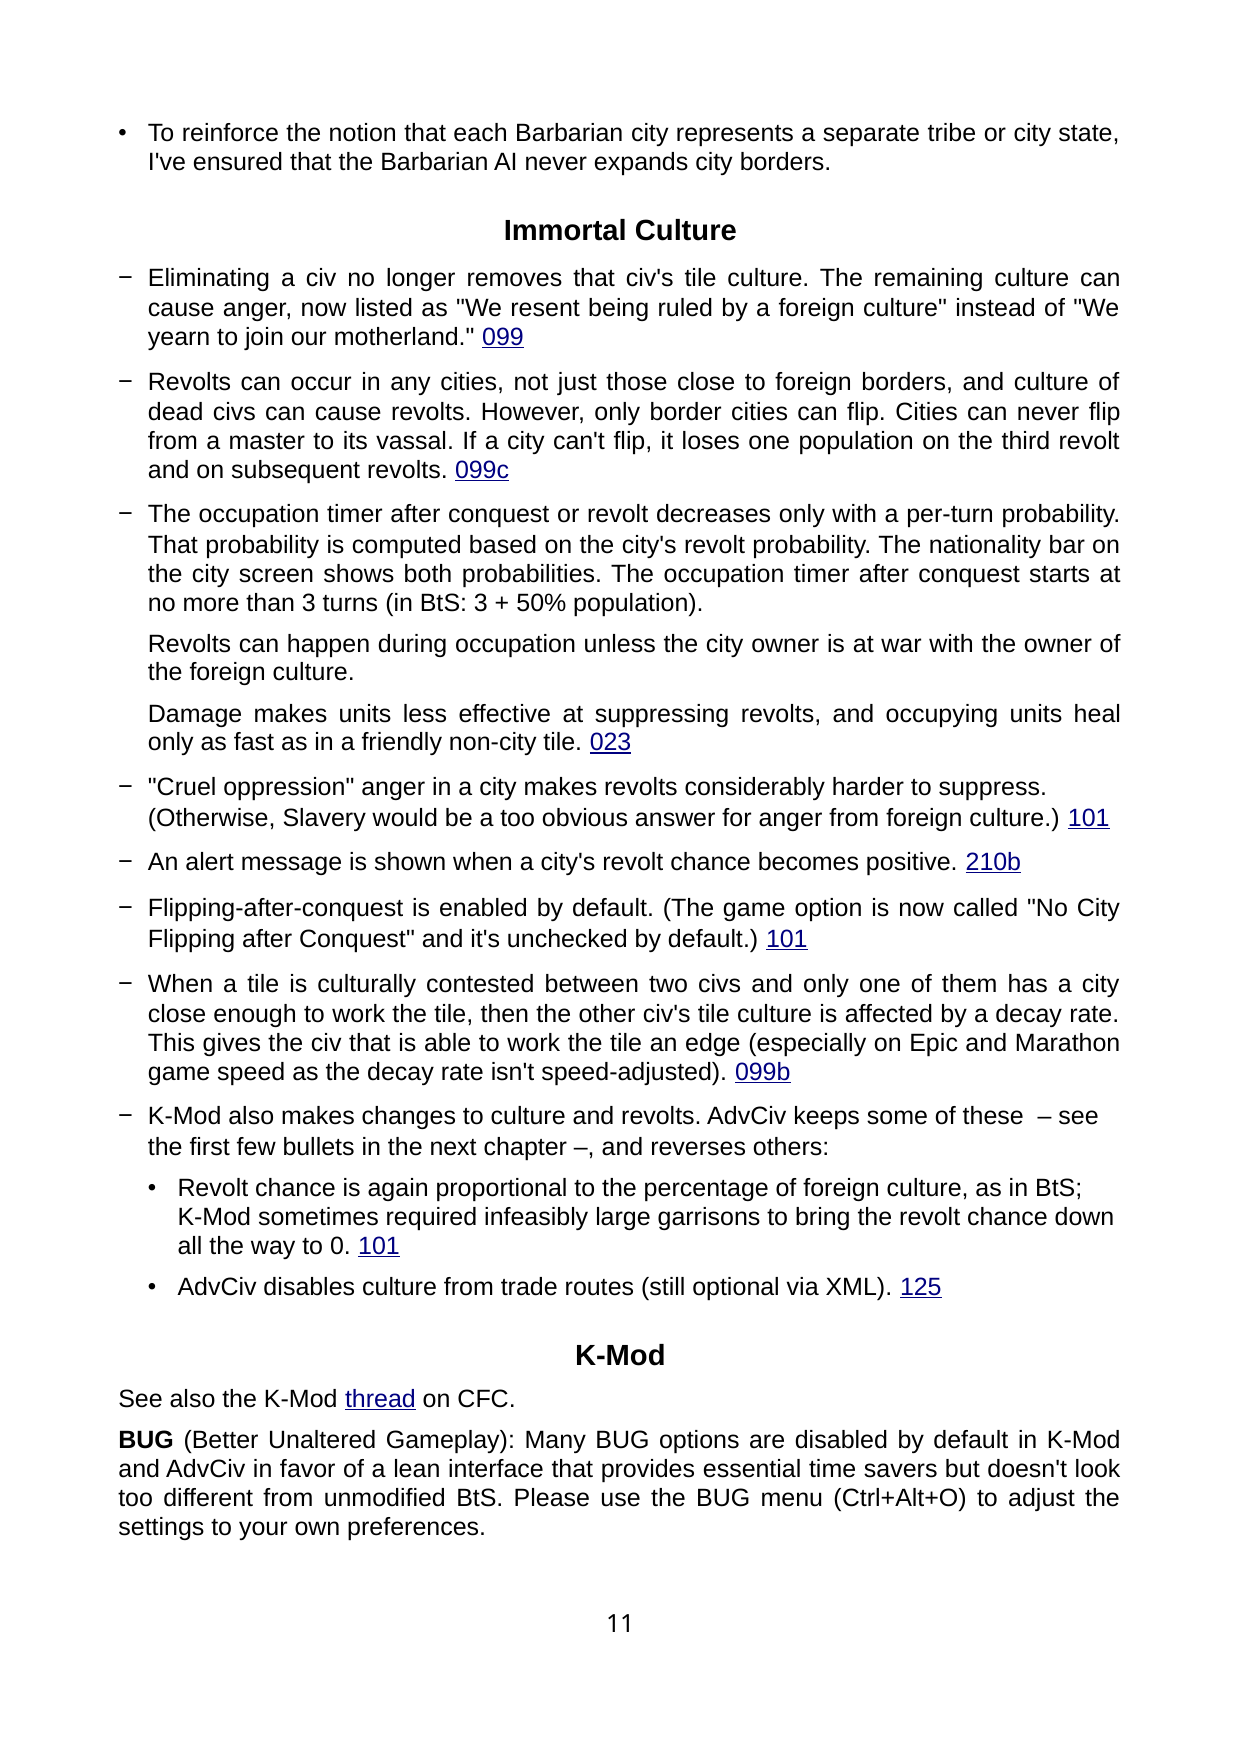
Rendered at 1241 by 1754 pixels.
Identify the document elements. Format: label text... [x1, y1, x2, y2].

list Revolts can occur in any cities, not just those close to foreign borders, and culture of dead civs can cause revolts. However, only border cities can flip. Cities can never flip from a master to its vassal. If a city can't flip, it loses one population on the third revolt and on subsequent revolts. 099c [118, 363, 1122, 483]
list To reinforce the notion that each Barbarian city represents a separate tribe or city state, I've ensured that the Barbarian AI never expands city borders. [118, 118, 1122, 176]
list Eliminating a civ no longer removes that civ's tile culture. The remaining culture can cause anger, now listed as "We resent being ruled by a foreign culture" instead of "We yearn to join our motherland." 099 [118, 259, 1122, 351]
list Damage makes units less effective at suppressing revolts, and occupying units heal only as fast as in a friendly non-city tile. 023 [118, 698, 1122, 756]
list Revolts can happen during occupation unless the city owner is at war with the owner of the foreign culture. [118, 629, 1122, 686]
list AdvCiv disables culture from trade routes (still optional via XML). 125 [148, 1272, 1122, 1301]
list The occupation timer after conquest or revolt decreases only with a per-turn probability. That probability is computed based on the city's revolt probability. The nationality bar on the city screen shows both probabilities. The occupation timer after conquest starts at no more than 3 turns (in BtS: 3 + 50% population). [118, 496, 1122, 616]
subtitle Immortal Culture [118, 213, 1122, 247]
list "Cruel oppression" anger in a city makes revolts considerably harder to suppress. (Otherwise, Slavery would be a too obvious answer for anger from foreign culture.) 101 [118, 768, 1122, 831]
text See also the K-Mod thread on CFC. [118, 1384, 1122, 1413]
list When a tile is culturally contested between two civs and only one of them has a city close enough to work the tile, then the other civ's tile culture is affected by a decay rate. This gives the civ that is able to work the tile an edge (especially on Epic and Marathon game speed as the decay rate isn't speed-adjusted). 099b [118, 965, 1122, 1086]
list An alert message is shown when a city's revolt chance becomes positive. 210b [118, 844, 1122, 878]
list Revolt chance is again proportional to the percentage of foreign culture, as in BtS; K-Mod sometimes required infeasibly large garrisons to bring the revolt chance down all the way to 0. 101 [148, 1173, 1122, 1259]
text BUG (Better Unaltered Gameplay): Many BUG options are disabled by default in K-Mod and AdvCiv in favor of a lean interface that provides essential time savers but doesn't look too different from unmodified BtS. Please use the BUG menu (Ctrl+Alt+O) to adjust the settings to your own preferences. [118, 1426, 1122, 1541]
list K-Mod also makes changes to culture and revolts. AdvCiv keeps some of these – see the first few bullets in the next chapter –, and reverses others: [118, 1098, 1122, 1161]
subtitle K-Mod [118, 1338, 1122, 1372]
list Flipping-after-conquest is enabled by default. (The game option is now called "No City Flipping after Conquest" and it's unchecked by default.) 101 [118, 890, 1122, 953]
